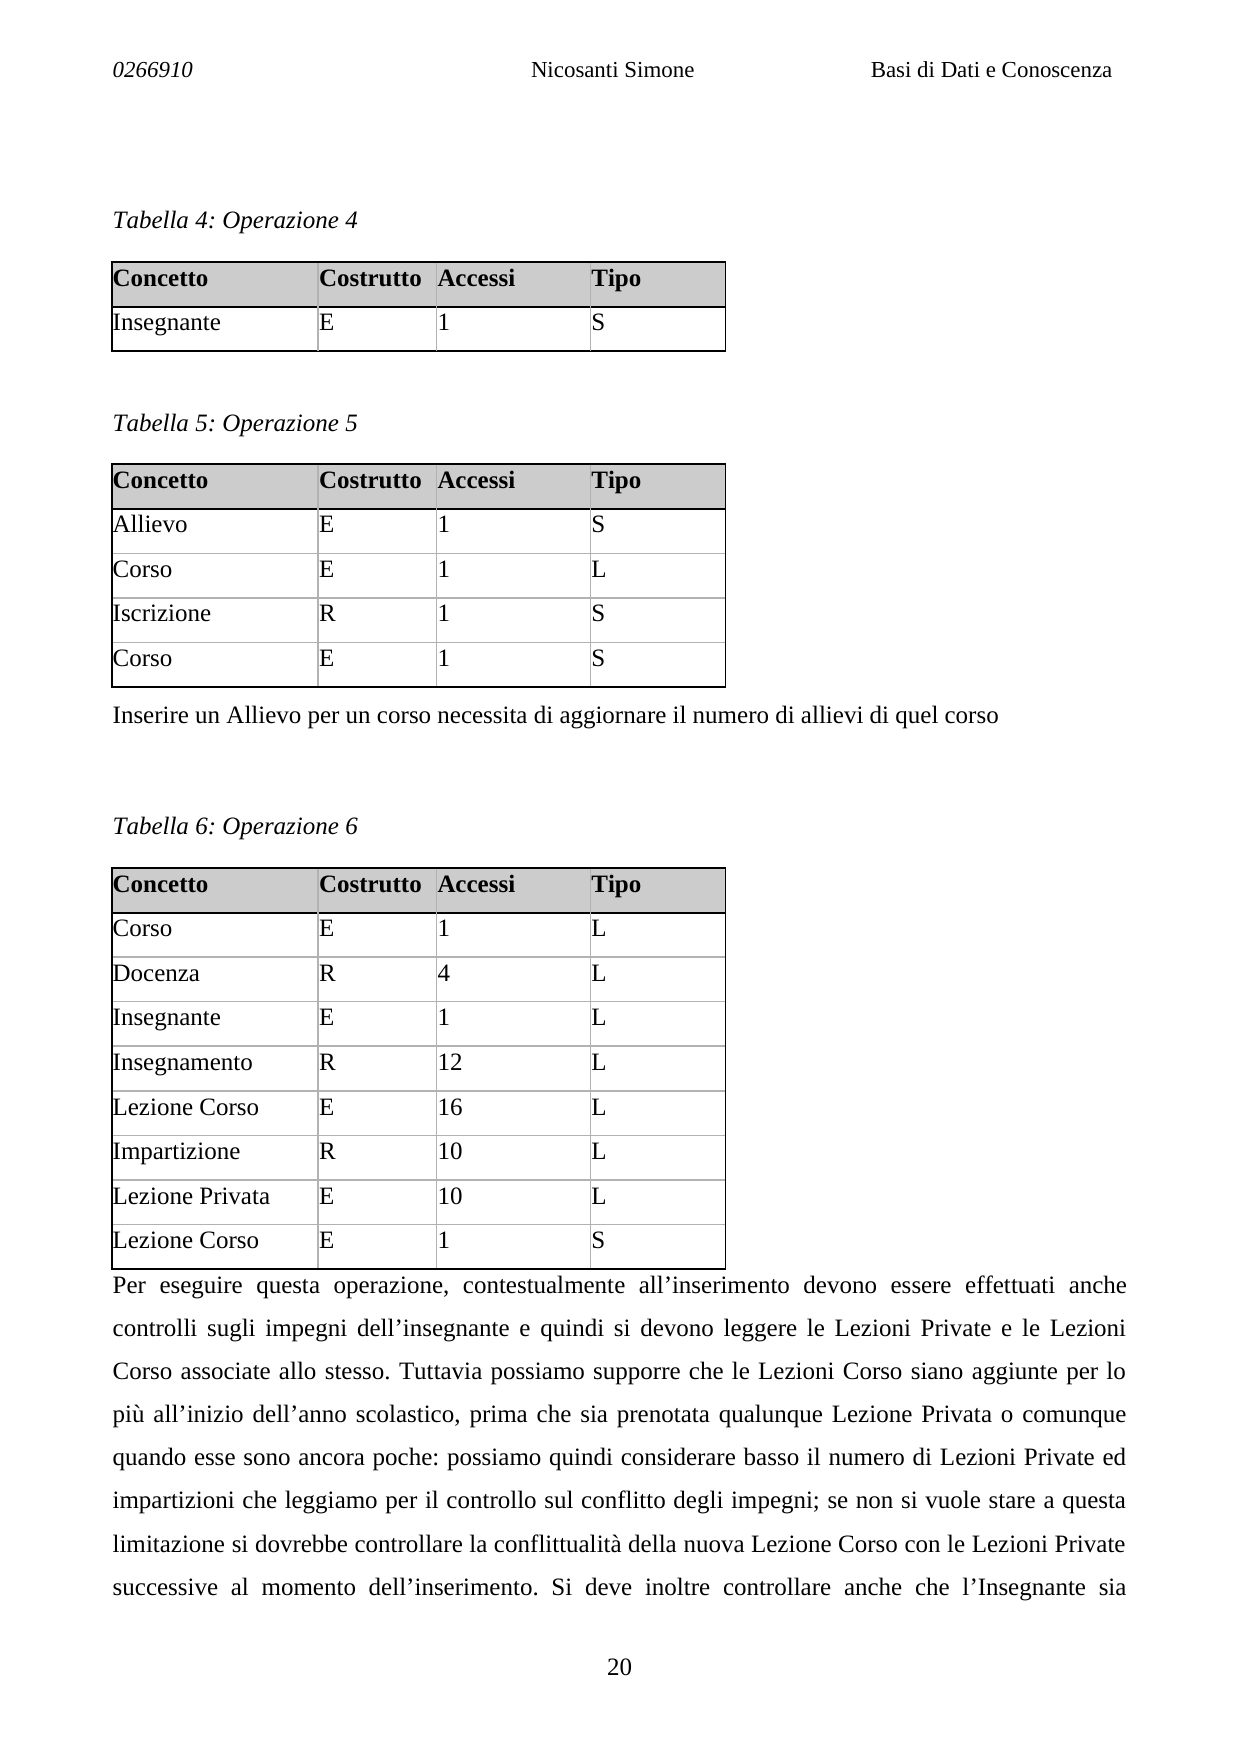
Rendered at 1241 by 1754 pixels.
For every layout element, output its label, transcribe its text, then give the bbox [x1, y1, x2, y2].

table_cell 1 [437, 308, 590, 350]
table_header Tipo [591, 263, 725, 306]
table_cell E [319, 1181, 436, 1224]
table_cell Lezione Corso [113, 1225, 317, 1268]
table_cell Impartizione [113, 1136, 317, 1179]
table_header Costrutto [319, 869, 436, 912]
table_cell 1 [437, 914, 590, 956]
table_cell S [591, 599, 725, 642]
table_cell S [591, 510, 725, 552]
text Tabella 6: Operazione 6 [112, 811, 1128, 840]
table_cell Allievo [113, 510, 317, 552]
table_cell L [591, 1092, 725, 1134]
table_cell 1 [437, 643, 590, 686]
table_cell Lezione Privata [113, 1181, 317, 1224]
table_cell E [319, 1002, 436, 1045]
table_cell Iscrizione [113, 599, 317, 642]
table_cell R [319, 958, 436, 1001]
table_cell E [319, 554, 436, 597]
table_cell Docenza [113, 958, 317, 1001]
table_cell S [591, 1225, 725, 1268]
table_cell S [591, 308, 725, 350]
table_cell R [319, 1047, 436, 1090]
table_cell L [591, 1002, 725, 1045]
table_cell L [591, 1047, 725, 1090]
table_header Costrutto [319, 465, 436, 508]
table_cell Corso [113, 554, 317, 597]
table_header Concetto [113, 465, 317, 508]
table_cell 1 [437, 1225, 590, 1268]
table_cell Insegnante [113, 308, 317, 350]
table_header Concetto [113, 869, 317, 912]
table_header Costrutto [319, 263, 436, 306]
table_cell S [591, 643, 725, 686]
table_cell 10 [437, 1181, 590, 1224]
table_cell 4 [437, 958, 590, 1001]
text Inserire un Allievo per un corso necessita di aggiornare il numero di allievi di quel corso [112, 700, 1128, 729]
table_header Tipo [591, 465, 725, 508]
table_cell 10 [437, 1136, 590, 1179]
table_header Tipo [591, 869, 725, 912]
text Tabella 4: Operazione 4 [112, 206, 1128, 234]
table_cell L [591, 1181, 725, 1224]
table_header Accessi [437, 263, 590, 306]
table_cell L [591, 554, 725, 597]
table_cell 1 [437, 554, 590, 597]
table_cell Insegnante [113, 1002, 317, 1045]
table_cell L [591, 1136, 725, 1179]
table_cell E [319, 510, 436, 552]
table_header Concetto [113, 263, 317, 306]
table_cell 1 [437, 1002, 590, 1045]
table_cell Lezione Corso [113, 1092, 317, 1134]
table_cell E [319, 1225, 436, 1268]
table_cell R [319, 599, 436, 642]
table_cell 12 [437, 1047, 590, 1090]
table_cell 16 [437, 1092, 590, 1134]
table_cell L [591, 958, 725, 1001]
table_cell Insegnamento [113, 1047, 317, 1090]
table_cell L [591, 914, 725, 956]
table_cell R [319, 1136, 436, 1179]
table_header Accessi [437, 465, 590, 508]
table_cell E [319, 914, 436, 956]
table_cell E [319, 1092, 436, 1134]
table_cell 1 [437, 510, 590, 552]
table_cell 1 [437, 599, 590, 642]
table_cell Corso [113, 914, 317, 956]
table_cell E [319, 308, 436, 350]
table_cell E [319, 643, 436, 686]
text Tabella 5: Operazione 5 [112, 408, 1128, 436]
table_cell Corso [113, 643, 317, 686]
table_header Accessi [437, 869, 590, 912]
text Per eseguire questa operazione, contestualmente all’inserimento devono essere effettuati anche controlli sugli impegni dell’insegnante e quindi si devono leggere le Lezioni Private e le Lezioni Corso associate allo stesso. Tuttavia possiamo supporre che le Lezioni Corso siano aggiunte per lo più all’inizio dell’anno scolastico, prima che sia prenotata qualunque Lezione Privata o comunque quando esse sono ancora poche: possiamo quindi considerare basso il numero di Lezioni Private ed impartizioni che leggiamo per il controllo sul conflitto degli impegni; se non si vuole stare a questa limitazione si dovrebbe controllare la conflittualità della nuova Lezione Corso con le Lezioni Private successive al momento dell’inserimento. Si deve inoltre controllare anche che l’Insegnante sia [112, 1270, 1128, 1601]
